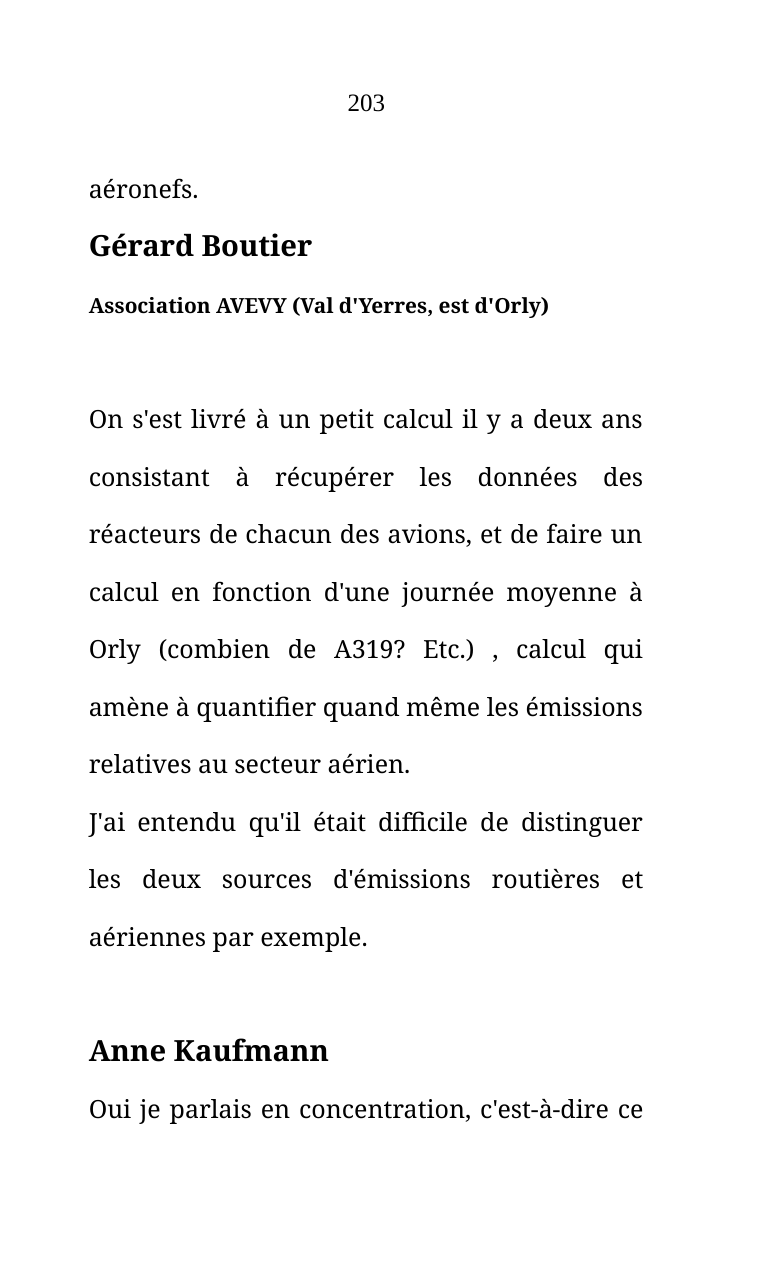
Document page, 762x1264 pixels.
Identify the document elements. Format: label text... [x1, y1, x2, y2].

text On s'est livré à un petit calcul il y a deux ans consistant à récupérer les données des réacteurs de chacun des avions, et de faire un calcul en fonction d'une journée moyenne à Orly (combien de A319? Etc.) , calcul qui amène à quantifier quand même les émissions relatives au secteur aérien. [88, 379, 644, 781]
text Anne Kaufmann [88, 1012, 644, 1070]
text Oui je parlais en concentration, c'est-à-dire ce [88, 1070, 644, 1126]
text aéronefs. [88, 147, 644, 206]
text J'ai entendu qu'il était difficile de distinguer les deux sources d'émissions routières et aériennes par exemple. [88, 781, 644, 954]
text Gérard Boutier [88, 206, 644, 265]
text Association AVEVY (Val d'Yerres, est d'Orly) [88, 265, 644, 320]
